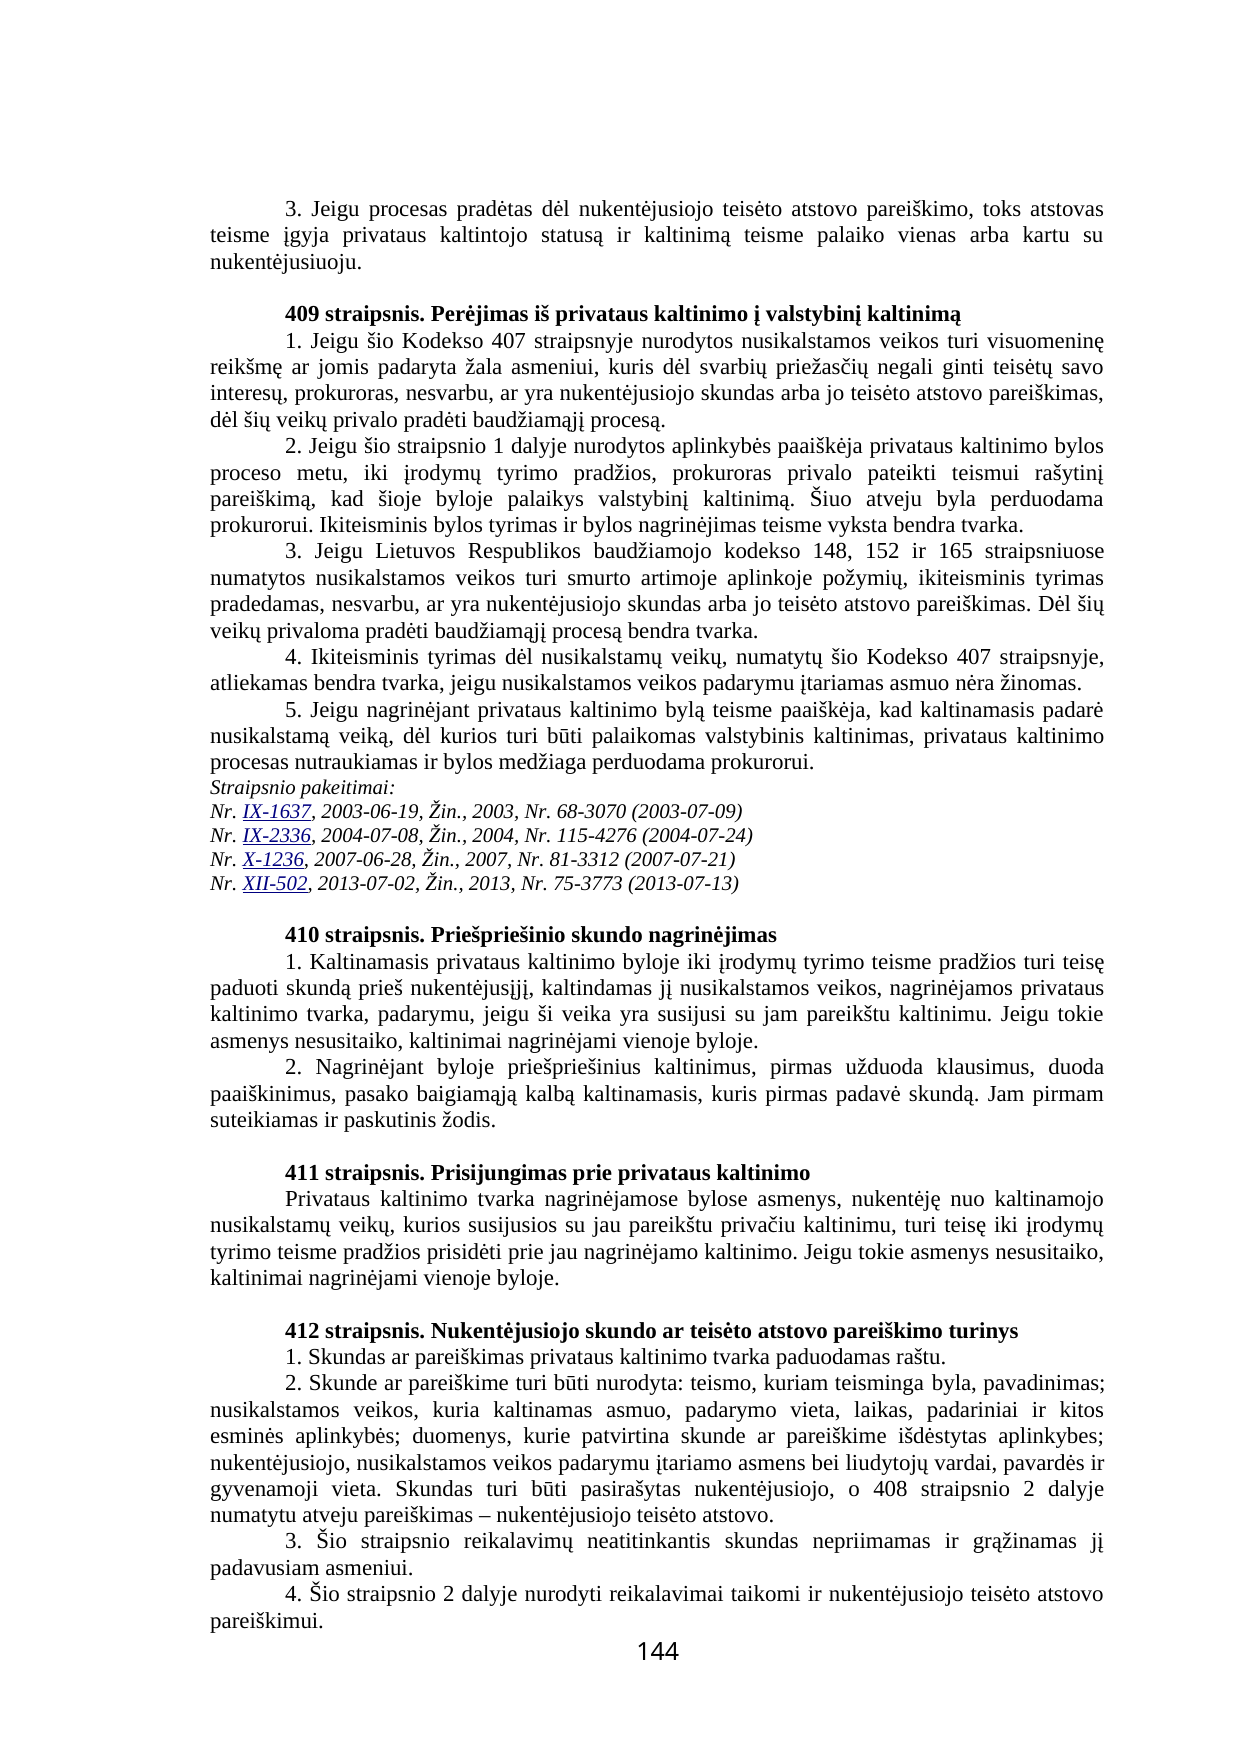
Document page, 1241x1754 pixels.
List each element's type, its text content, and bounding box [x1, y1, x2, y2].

text 412 straipsnis. Nukentėjusiojo skundo ar teisėto atstovo pareiškimo turinys [210, 1317, 1106, 1343]
text Nr. X-1236, 2007-06-28, Žin., 2007, Nr. 81-3312 (2007-07-21) [210, 847, 1106, 871]
text Privataus kaltinimo tvarka nagrinėjamose bylose asmenys, nukentėję nuo kaltinamojo nusikalstamų veikų, kurios susijusios su jau pareikštu privačiu kaltinimu, turi teisę iki įrodymų tyrimo teisme pradžios prisidėti prie jau nagrinėjamo kaltinimo. Jeigu tokie asmenys nesusitaiko, kaltinimai nagrinėjami vienoje byloje. [210, 1185, 1106, 1290]
text Nr. IX-1637, 2003-06-19, Žin., 2003, Nr. 68-3070 (2003-07-09) [210, 799, 1106, 823]
text 5. Jeigu nagrinėjant privataus kaltinimo bylą teisme paaiškėja, kad kaltinamasis padarė nusikalstamą veiką, dėl kurios turi būti palaikomas valstybinis kaltinimas, privataus kaltinimo procesas nutraukiamas ir bylos medžiaga perduodama prokurorui. [210, 696, 1106, 775]
text 410 straipsnis. Priešpriešinio skundo nagrinėjimas [210, 921, 1106, 948]
text 2. Nagrinėjant byloje priešpriešinius kaltinimus, pirmas užduoda klausimus, duoda paaiškinimus, pasako baigiamąją kalbą kaltinamasis, kuris pirmas padavė skundą. Jam pirmam suteikiamas ir paskutinis žodis. [210, 1053, 1106, 1132]
text 1. Skundas ar pareiškimas privataus kaltinimo tvarka paduodamas raštu. [210, 1343, 1106, 1369]
text Nr. XII-502, 2013-07-02, Žin., 2013, Nr. 75-3773 (2013-07-13) [210, 871, 1106, 895]
text Nr. IX-2336, 2004-07-08, Žin., 2004, Nr. 115-4276 (2004-07-24) [210, 823, 1106, 847]
text 3. Jeigu Lietuvos Respublikos baudžiamojo kodekso 148, 152 ir 165 straipsniuose numatytos nusikalstamos veikos turi smurto artimoje aplinkoje požymių, ikiteisminis tyrimas pradedamas, nesvarbu, ar yra nukentėjusiojo skundas arba jo teisėto atstovo pareiškimas. Dėl šių veikų privaloma pradėti baudžiamąjį procesą bendra tvarka. [210, 538, 1106, 643]
text 1. Jeigu šio Kodekso 407 straipsnyje nurodytos nusikalstamos veikos turi visuomeninę reikšmę ar jomis padaryta žala asmeniui, kuris dėl svarbių priežasčių negali ginti teisėtų savo interesų, prokuroras, nesvarbu, ar yra nukentėjusiojo skundas arba jo teisėto atstovo pareiškimas, dėl šių veikų privalo pradėti baudžiamąjį procesą. [210, 327, 1106, 432]
text 411 straipsnis. Prisijungimas prie privataus kaltinimo [210, 1159, 1106, 1185]
text 4. Šio straipsnio 2 dalyje nurodyti reikalavimai taikomi ir nukentėjusiojo teisėto atstovo pareiškimui. [210, 1580, 1106, 1633]
text 1. Kaltinamasis privataus kaltinimo byloje iki įrodymų tyrimo teisme pradžios turi teisę paduoti skundą prieš nukentėjusįjį, kaltindamas jį nusikalstamos veikos, nagrinėjamos privataus kaltinimo tvarka, padarymu, jeigu ši veika yra susijusi su jam pareikštu kaltinimu. Jeigu tokie asmenys nesusitaiko, kaltinimai nagrinėjami vienoje byloje. [210, 948, 1106, 1053]
text 4. Ikiteisminis tyrimas dėl nusikalstamų veikų, numatytų šio Kodekso 407 straipsnyje, atliekamas bendra tvarka, jeigu nusikalstamos veikos padarymu įtariamas asmuo nėra žinomas. [210, 643, 1106, 696]
text 2. Skunde ar pareiškime turi būti nurodyta: teismo, kuriam teisminga byla, pavadinimas; nusikalstamos veikos, kuria kaltinamas asmuo, padarymo vieta, laikas, padariniai ir kitos esminės aplinkybės; duomenys, kurie patvirtina skunde ar pareiškime išdėstytas aplinkybes; nukentėjusiojo, nusikalstamos veikos padarymu įtariamo asmens bei liudytojų vardai, pavardės ir gyvenamoji vieta. Skundas turi būti pasirašytas nukentėjusiojo, o 408 straipsnio 2 dalyje numatytu atveju pareiškimas – nukentėjusiojo teisėto atstovo. [210, 1369, 1106, 1528]
text 409 straipsnis. Perėjimas iš privataus kaltinimo į valstybinį kaltinimą [210, 300, 1106, 327]
text Straipsnio pakeitimai: [210, 775, 1106, 799]
text 3. Jeigu procesas pradėtas dėl nukentėjusiojo teisėto atstovo pareiškimo, toks atstovas teisme įgyja privataus kaltintojo statusą ir kaltinimą teisme palaiko vienas arba kartu su nukentėjusiuoju. [210, 195, 1106, 274]
text 2. Jeigu šio straipsnio 1 dalyje nurodytos aplinkybės paaiškėja privataus kaltinimo bylos proceso metu, iki įrodymų tyrimo pradžios, prokuroras privalo pateikti teismui rašytinį pareiškimą, kad šioje byloje palaikys valstybinį kaltinimą. Šiuo atveju byla perduodama prokurorui. Ikiteisminis bylos tyrimas ir bylos nagrinėjimas teisme vyksta bendra tvarka. [210, 432, 1106, 538]
text 3. Šio straipsnio reikalavimų neatitinkantis skundas nepriimamas ir grąžinamas jį padavusiam asmeniui. [210, 1528, 1106, 1580]
